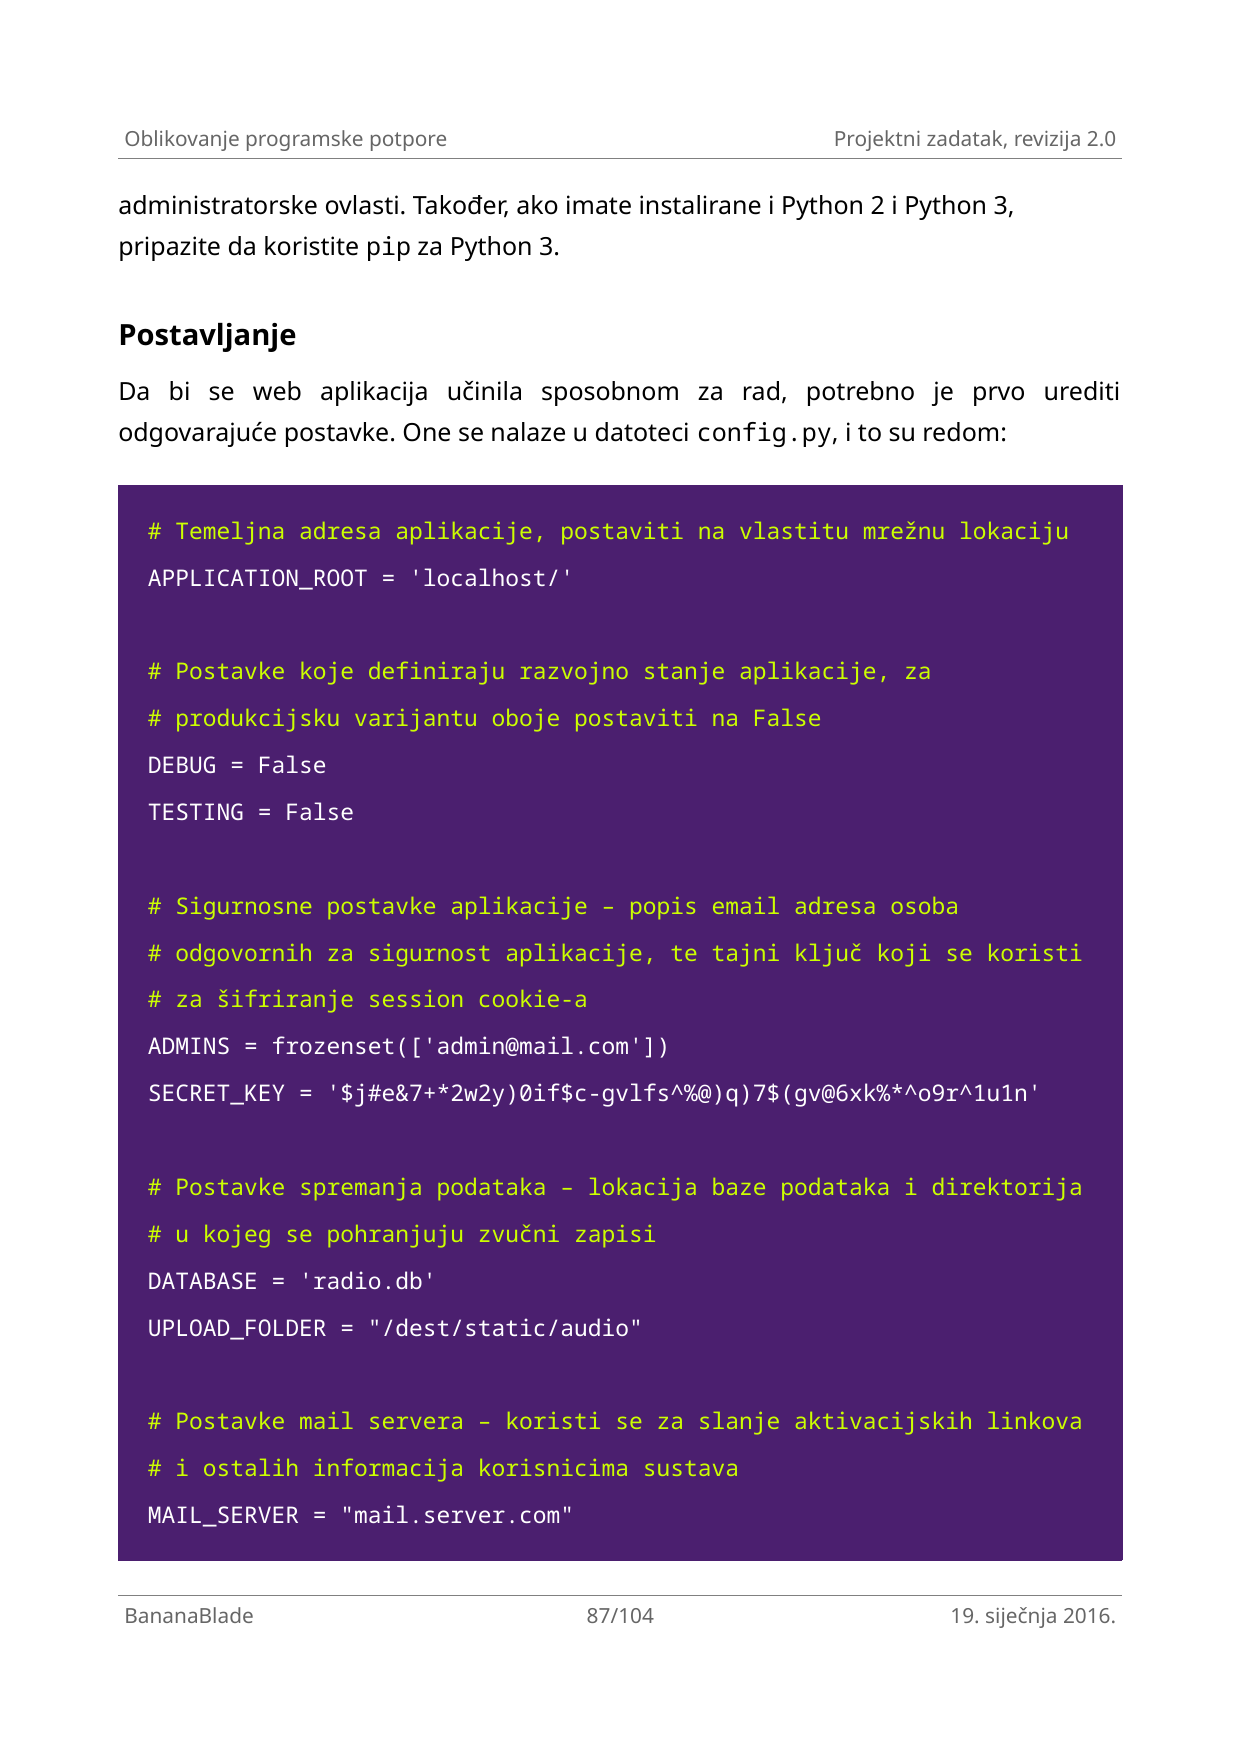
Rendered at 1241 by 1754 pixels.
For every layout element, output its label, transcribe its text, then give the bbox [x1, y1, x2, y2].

text # Temeljna adresa aplikacije, postaviti na vlastitu mrežnu lokaciju APPLICATION_ROOT = 'localhost/' # Postavke koje definiraju razvojno stanje aplikacije, za # produkcijsku varijantu oboje postaviti na False DEBUG = False TESTING = False # Sigurnosne postavke aplikacije – popis email adresa osoba # odgovornih za sigurnost aplikacije, te tajni ključ koji se koristi # za šifriranje session cookie-a ADMINS = frozenset(['admin@mail.com']) SECRET_KEY = '$j#e&7+*2w2y)0if$c-gvlfs^%@)q)7$(gv@6xk%*^o9r^1u1n' # Postavke spremanja podataka – lokacija baze podataka i direktorija # u kojeg se pohranjuju zvučni zapisi DATABASE = 'radio.db' UPLOAD_FOLDER = "/dest/static/audio" # Postavke mail servera – koristi se za slanje aktivacijskih linkova # i ostalih informacija korisnicima sustava MAIL_SERVER = "mail.server.com" [119, 486, 1122, 1560]
subtitle Postavljanje [118, 314, 1122, 353]
text Da bi se web aplikacija učinila sposobnom za rad, potrebno je prvo urediti odgovarajuće postavke. One se nalaze u datoteci config.py, i to su redom: [118, 374, 1122, 449]
text administratorske ovlasti. Također, ako imate instalirane i Python 2 i Python 3, pripazite da koristite pip za Python 3. [118, 188, 1122, 263]
